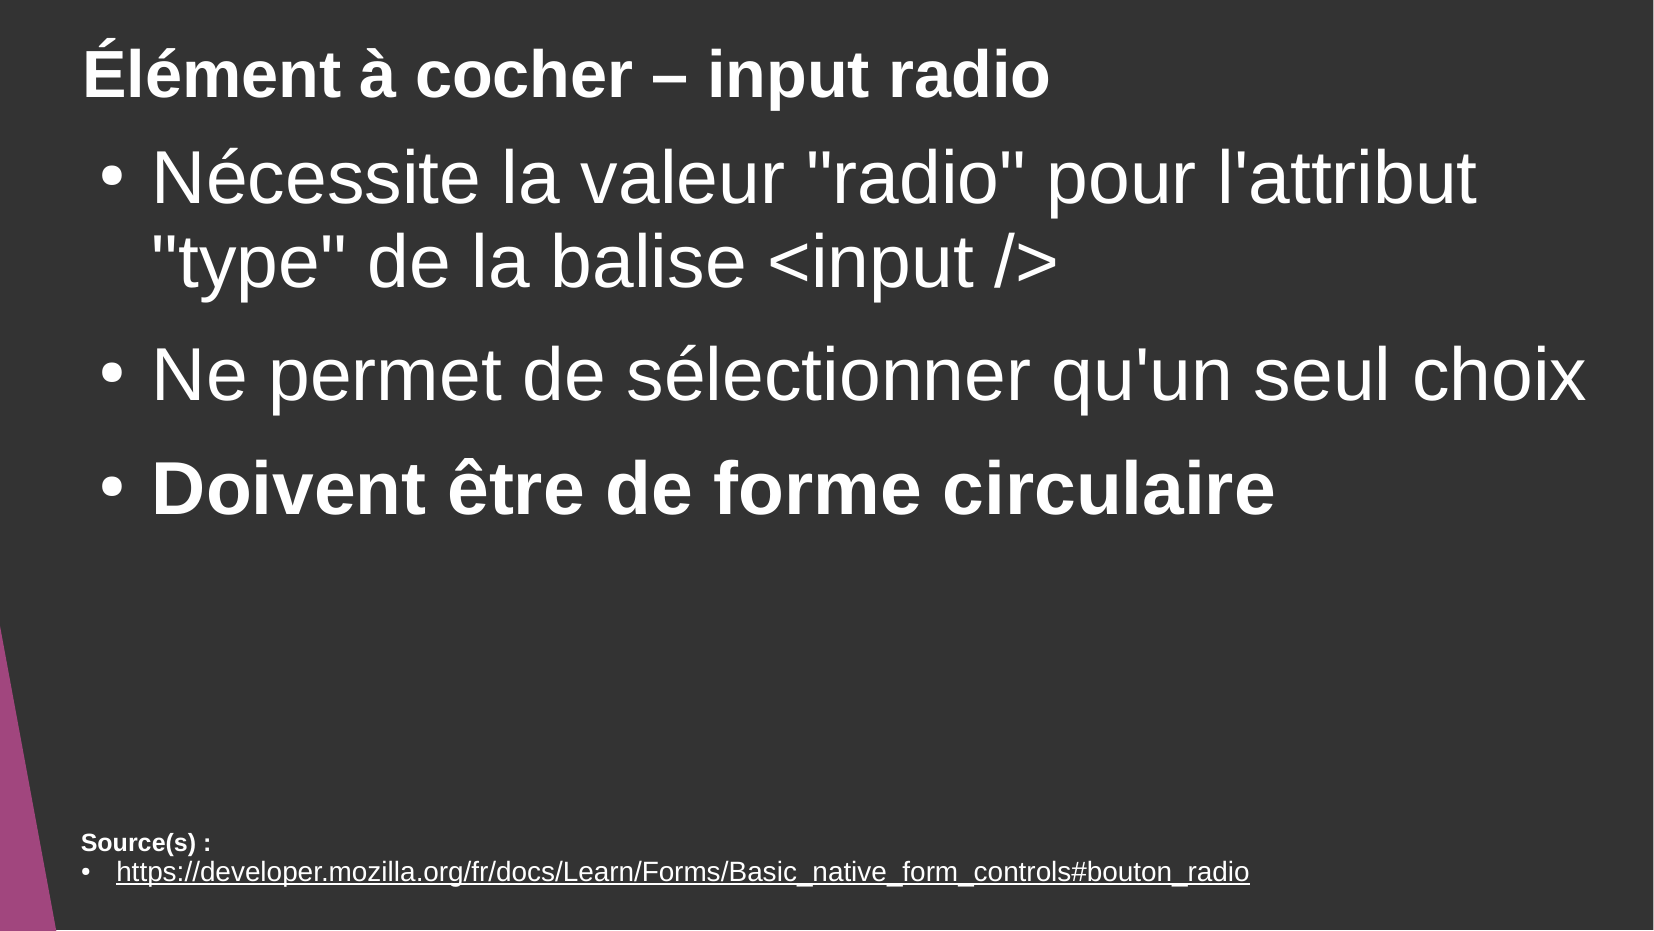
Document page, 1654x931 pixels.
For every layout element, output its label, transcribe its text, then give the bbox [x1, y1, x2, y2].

text_box Source(s) : https://developer.mozilla.org/fr/docs/Learn/Forms/Basic_native_form_controls#bouton_radio [66, 820, 1552, 896]
title Élément à cocher – input radio [82, 37, 1571, 114]
list Nécessite la valeur "radio" pour l'attribut "type" de la balise <input /> Ne permet de sélectionner qu'un seul choix Doivent être de forme circulaire [80, 135, 1619, 756]
text_box [0, 625, 57, 931]
